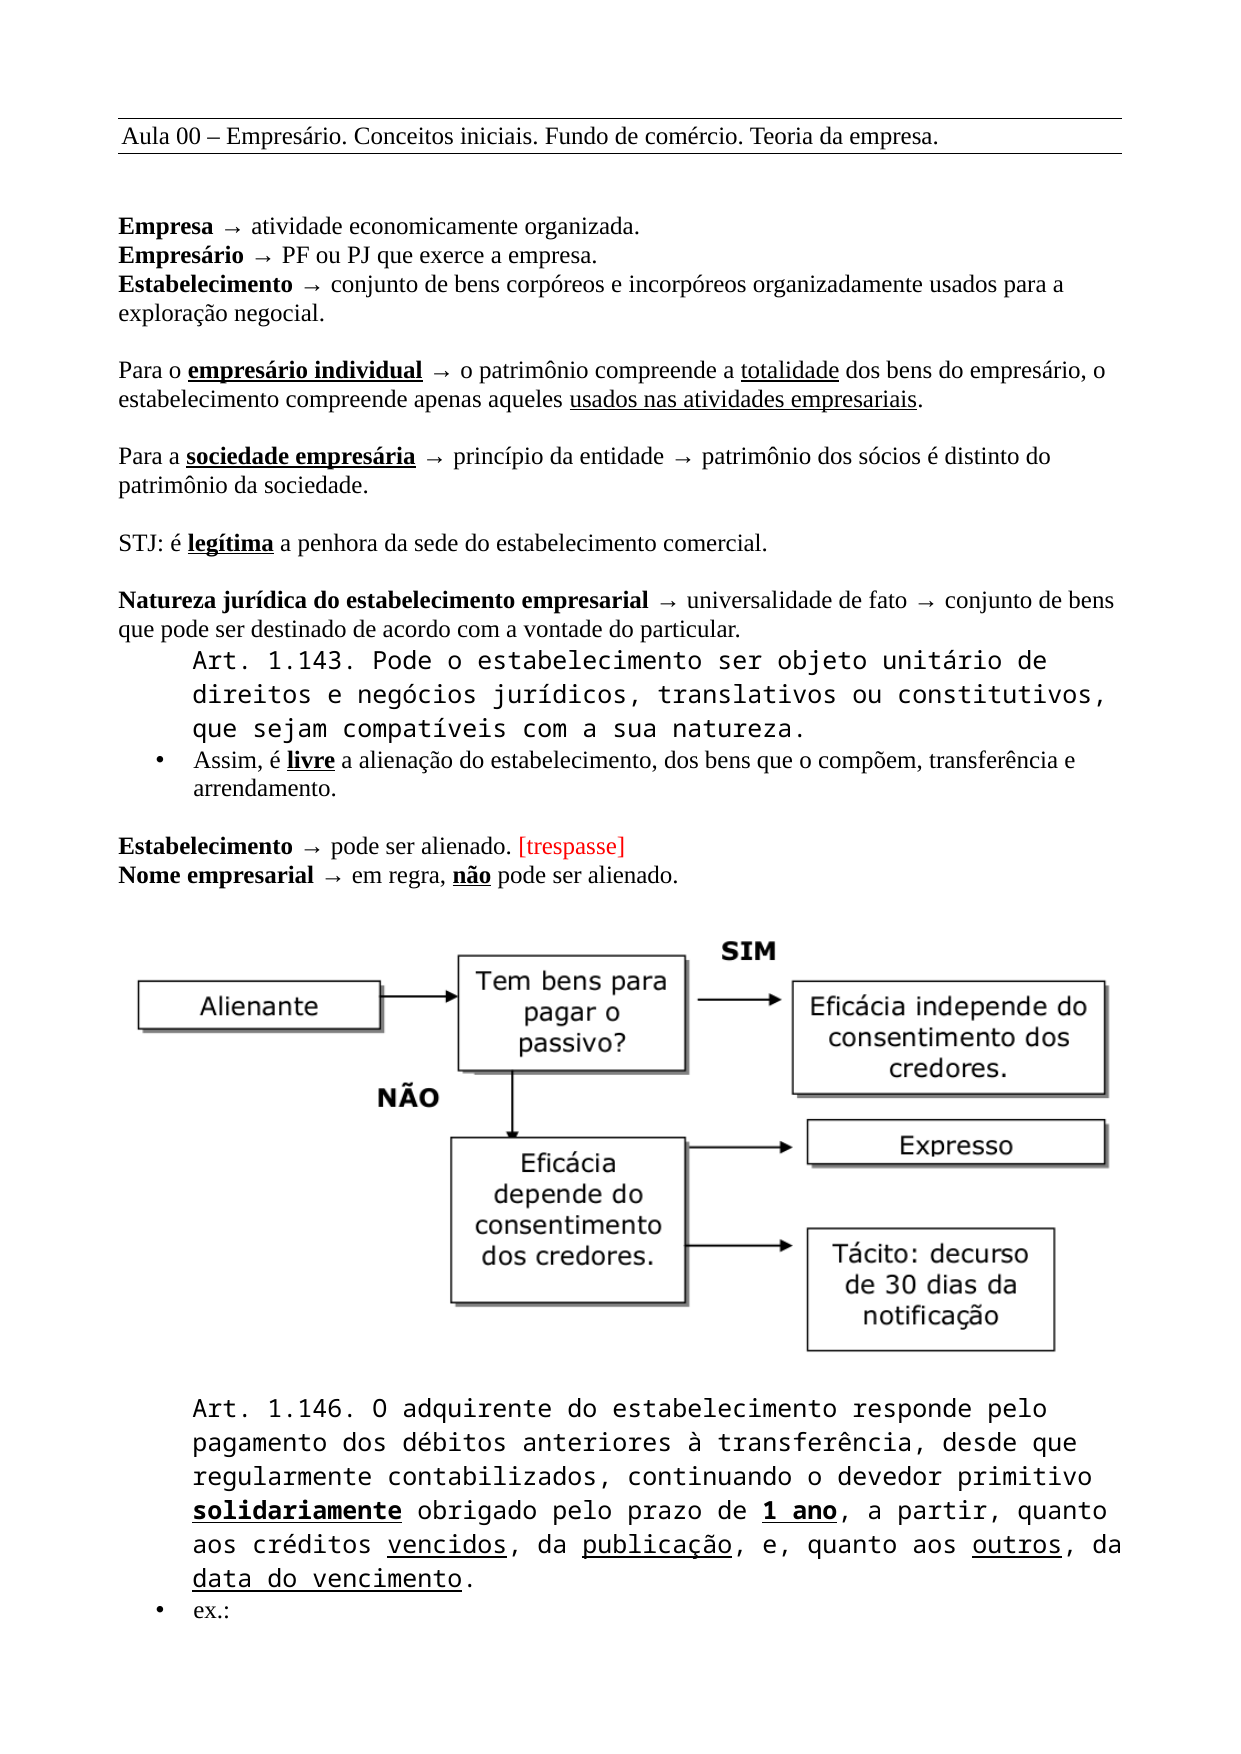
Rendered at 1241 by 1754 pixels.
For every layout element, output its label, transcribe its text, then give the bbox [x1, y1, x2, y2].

text Para a sociedade empresária → princípio da entidade → patrimônio dos sócios é distinto do patrimônio da sociedade. [118, 441, 1122, 499]
text STJ: é legítima a penhora da sede do estabelecimento comercial. [118, 528, 1122, 556]
text Para o empresário individual → o patrimônio compreende a totalidade dos bens do empresário, o estabelecimento compreende apenas aqueles usados nas atividades empresariais. [118, 355, 1122, 413]
list ex.: [156, 1595, 1122, 1624]
text Estabelecimento → conjunto de bens corpóreos e incorpóreos organizadamente usados para a exploração negocial. [118, 269, 1122, 326]
text Natureza jurídica do estabelecimento empresarial → universalidade de fato → conjunto de bens que pode ser destinado de acordo com a vontade do particular. [118, 585, 1122, 643]
text Nome empresarial → em regra, não pode ser alienado. [118, 860, 1122, 888]
picture [118, 917, 1123, 1362]
text Art. 1.143. Pode o estabelecimento ser objeto unitário de direitos e negócios jurídicos, translativos ou constitutivos, que sejam compatíveis com a sua natureza. [192, 643, 1122, 745]
text Empresa → atividade economicamente organizada. [118, 211, 1122, 240]
list Assim, é livre a alienação do estabelecimento, dos bens que o compõem, transferência e arrendamento. [156, 745, 1122, 802]
text Estabelecimento → pode ser alienado. [trespasse] [118, 831, 1122, 860]
text Empresário → PF ou PJ que exerce a empresa. [118, 240, 1122, 269]
text Art. 1.146. O adquirente do estabelecimento responde pelo pagamento dos débitos anteriores à transferência, desde que regularmente contabilizados, continuando o devedor primitivo solidariamente obrigado pelo prazo de 1 ano, a partir, quanto aos créditos vencidos, da publicação, e, quanto aos outros, da data do vencimento. [192, 1391, 1122, 1595]
